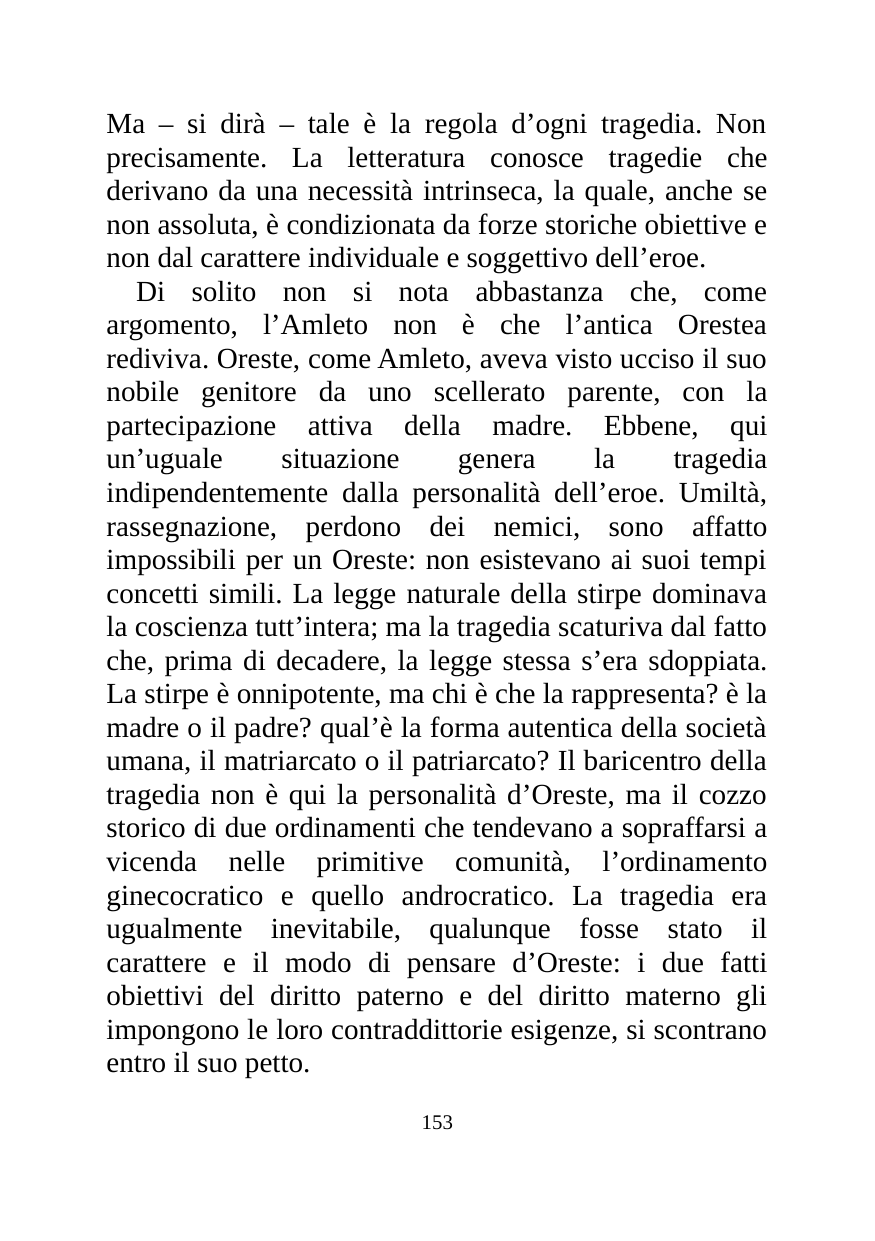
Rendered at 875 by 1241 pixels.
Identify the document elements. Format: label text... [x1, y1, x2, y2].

text Di solito non si nota abbastanza che, come argomento, l’Amleto non è che l’antica Orestea rediviva. Oreste, come Amleto, aveva visto ucciso il suo nobile genitore da uno scellerato parente, con la partecipazione attiva della madre. Ebbene, qui un’uguale situazione genera la tragedia indipendentemente dalla personalità dell’eroe. Umiltà, rassegnazione, perdono dei nemici, sono affatto impossibili per un Oreste: non esistevano ai suoi tempi concetti simili. La legge naturale della stirpe dominava la coscienza tutt’intera; ma la tragedia scaturiva dal fatto che, prima di decadere, la legge stessa s’era sdoppiata. La stirpe è onnipotente, ma chi è che la rappresenta? è la madre o il padre? qual’è la forma autentica della società umana, il matriarcato o il patriarcato? Il baricentro della tragedia non è qui la personalità d’Oreste, ma il cozzo storico di due ordinamenti che tendevano a sopraffarsi a vicenda nelle primitive comunità, l’ordinamento ginecocratico e quello androcratico. La tragedia era ugualmente inevitabile, qualunque fosse stato il carattere e il modo di pensare d’Oreste: i due fatti obiettivi del diritto paterno e del diritto materno gli impongono le loro contraddittorie esigenze, si scontrano entro il suo petto. [106, 274, 768, 1079]
text Ma – si dirà – tale è la regola d’ogni tragedia. Non precisamente. La letteratura conosce tragedie che derivano da una necessità intrinseca, la quale, anche se non assoluta, è condizionata da forze storiche obiettive e non dal carattere individuale e soggettivo dell’eroe. [106, 106, 768, 274]
